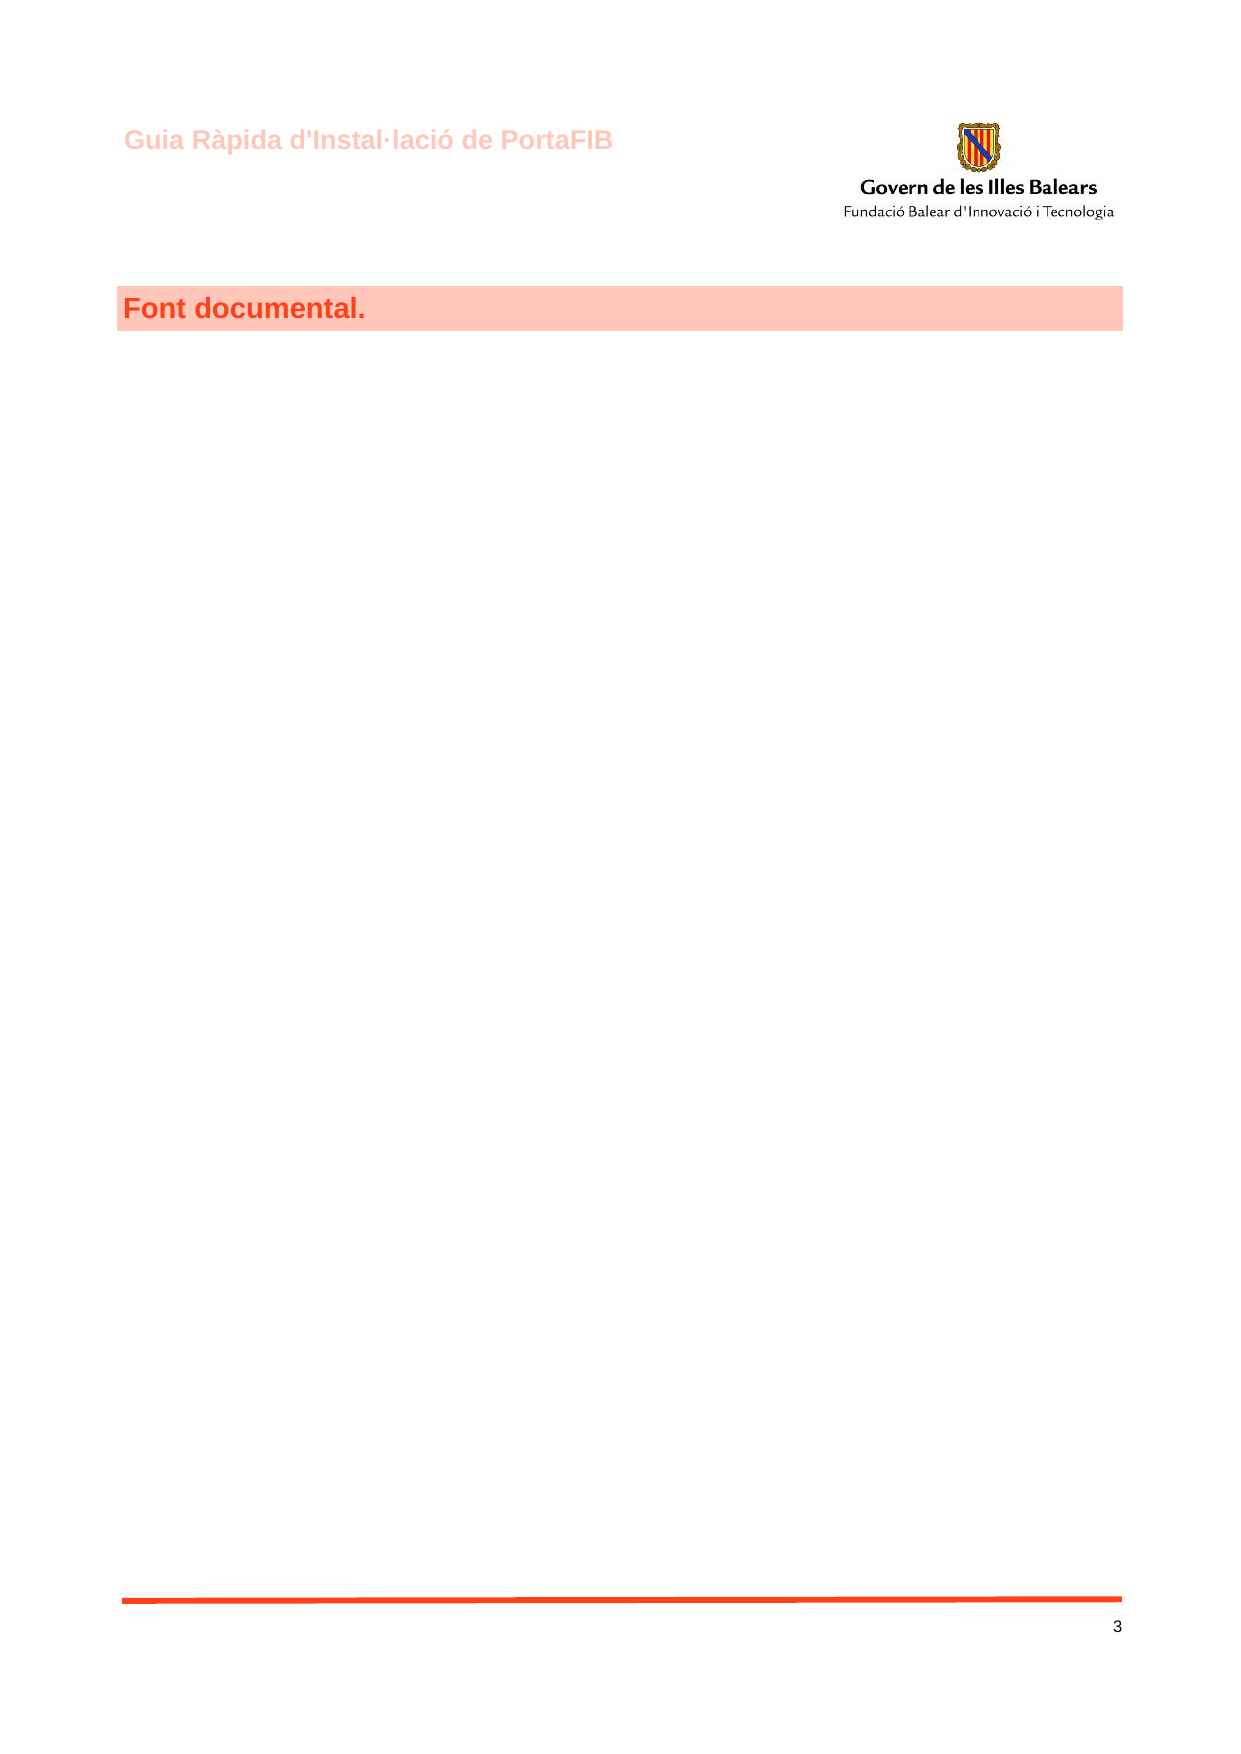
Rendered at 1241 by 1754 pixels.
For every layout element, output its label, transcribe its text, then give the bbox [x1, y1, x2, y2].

picture [840, 123, 1117, 220]
table_cell Font documental. [117, 286, 1123, 331]
table_cell [117, 260, 1123, 286]
table_cell [117, 331, 1123, 357]
